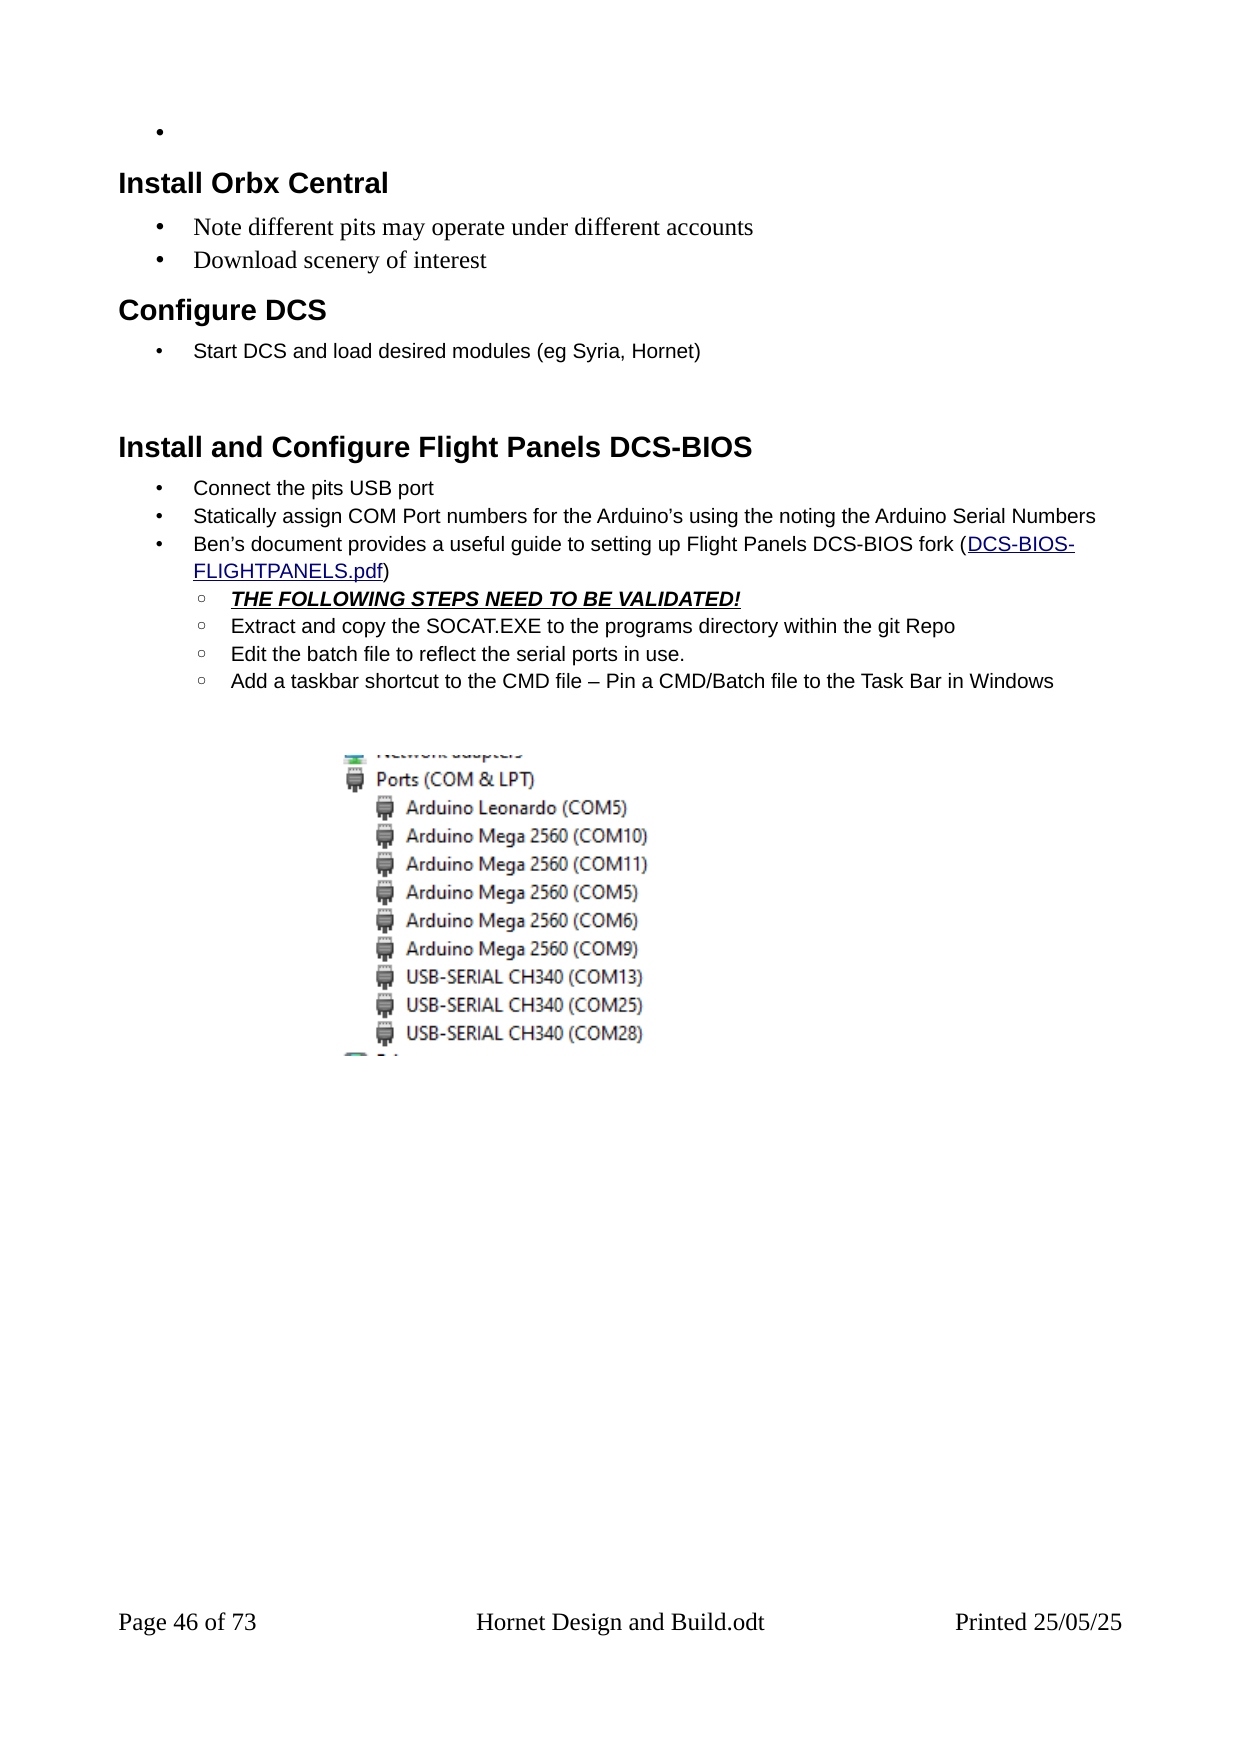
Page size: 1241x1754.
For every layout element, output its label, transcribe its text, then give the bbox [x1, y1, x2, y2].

list THE FOLLOWING STEPS NEED TO BE VALIDATED! [193, 587, 1122, 611]
list Edit the batch file to reflect the serial ports in use. [193, 642, 1122, 666]
list Download scenery of interest [156, 245, 1122, 274]
list Add a taskbar shortcut to the CMD file – Pin a CMD/Batch file to the Task Bar in Windows [193, 669, 1122, 693]
subtitle Configure DCS [118, 293, 1122, 326]
list Ben’s document provides a useful guide to setting up Flight Panels DCS-BIOS fork (DCS-BIOS-FLIGHTPANELS.pdf) [156, 531, 1122, 583]
list Extract and copy the SOCAT.EXE to the programs directory within the git Repo [193, 614, 1122, 638]
picture [342, 755, 667, 1056]
subtitle Install Orbx Central [118, 166, 1122, 199]
list Start DCS and load desired modules (eg Syria, Hornet) [156, 339, 1122, 363]
list Note different pits may operate under different accounts [156, 212, 1122, 241]
subtitle Install and Configure Flight Panels DCS-BIOS [118, 430, 1122, 464]
list Connect the pits USB port [156, 476, 1122, 500]
list Statically assign COM Port numbers for the Arduino’s using the noting the Arduino Serial Numbers [156, 504, 1122, 528]
